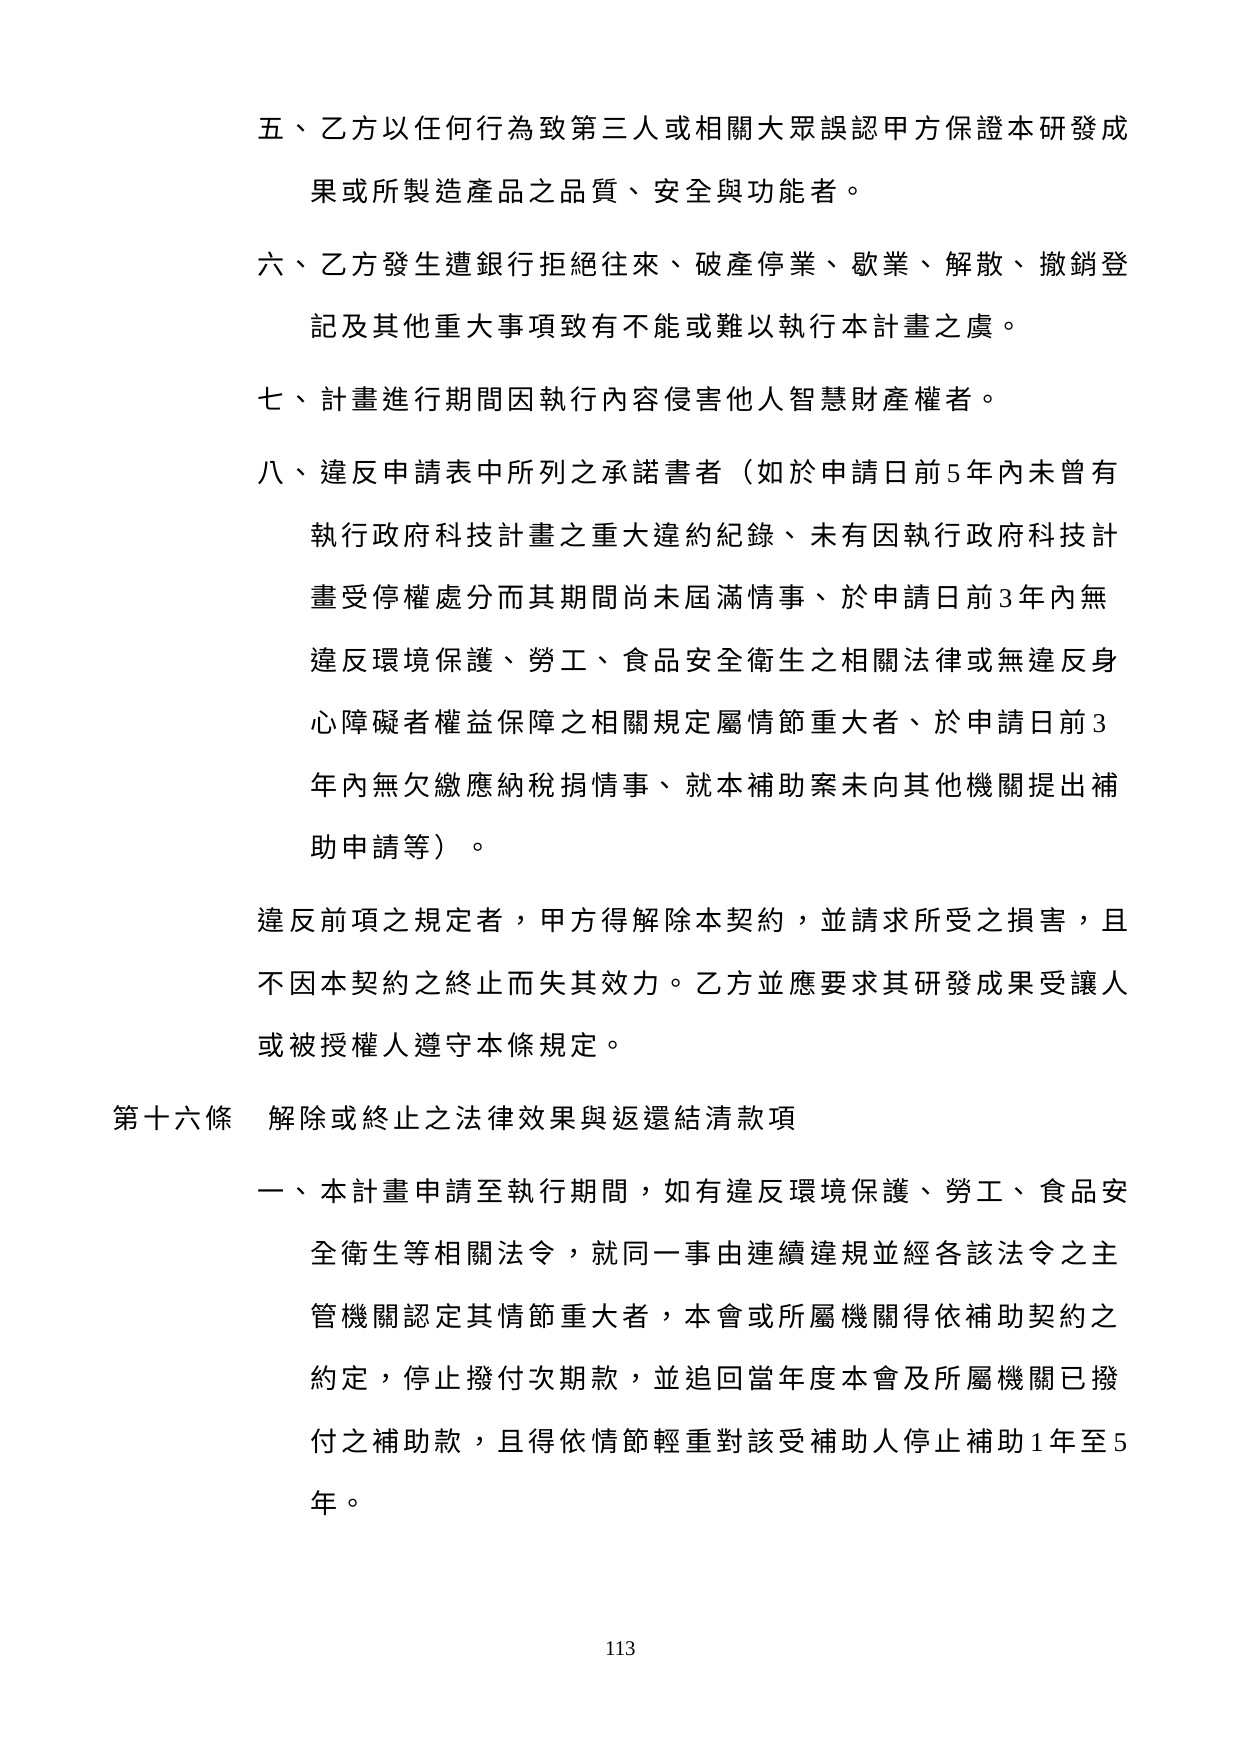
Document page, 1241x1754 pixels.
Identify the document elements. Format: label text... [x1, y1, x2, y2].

text 八、違反申請表中所列之承諾書者（如於申請日前5年內未曾有執行政府科技計畫之重大違約紀錄、未有因執行政府科技計畫受停權處分而其期間尚未屆滿情事、於申請日前3年內無違反環境保護、勞工、食品安全衛生之相關法律或無違反身心障礙者權益保障之相關規定屬情節重大者、於申請日前3年內無欠繳應納稅捐情事、就本補助案未向其他機關提出補助申請等）。 [247, 429, 1131, 867]
text 七、計畫進行期間因執行內容侵害他人智慧財產權者。 [247, 356, 1131, 419]
text 第十六條 解除或終止之法律效果與返還結清款項 [110, 1075, 1131, 1137]
text 違反前項之規定者，甲方得解除本契約，並請求所受之損害，且不因本契約之終止而失其效力。乙方並應要求其研發成果受讓人或被授權人遵守本條規定。 [246, 877, 1131, 1064]
text 六、乙方發生遭銀行拒絕往來、破產停業、歇業、解散、撤銷登記及其他重大事項致有不能或難以執行本計畫之虞。 [247, 221, 1131, 346]
text 五、乙方以任何行為致第三人或相關大眾誤認甲方保證本研發成果或所製造產品之品質、安全與功能者。 [247, 85, 1131, 210]
text 一、本計畫申請至執行期間，如有違反環境保護、勞工、食品安全衛生等相關法令，就同一事由連續違規並經各該法令之主管機關認定其情節重大者，本會或所屬機關得依補助契約之約定，停止撥付次期款，並追回當年度本會及所屬機關已撥付之補助款，且得依情節輕重對該受補助人停止補助1年至5年。 [247, 1148, 1131, 1523]
